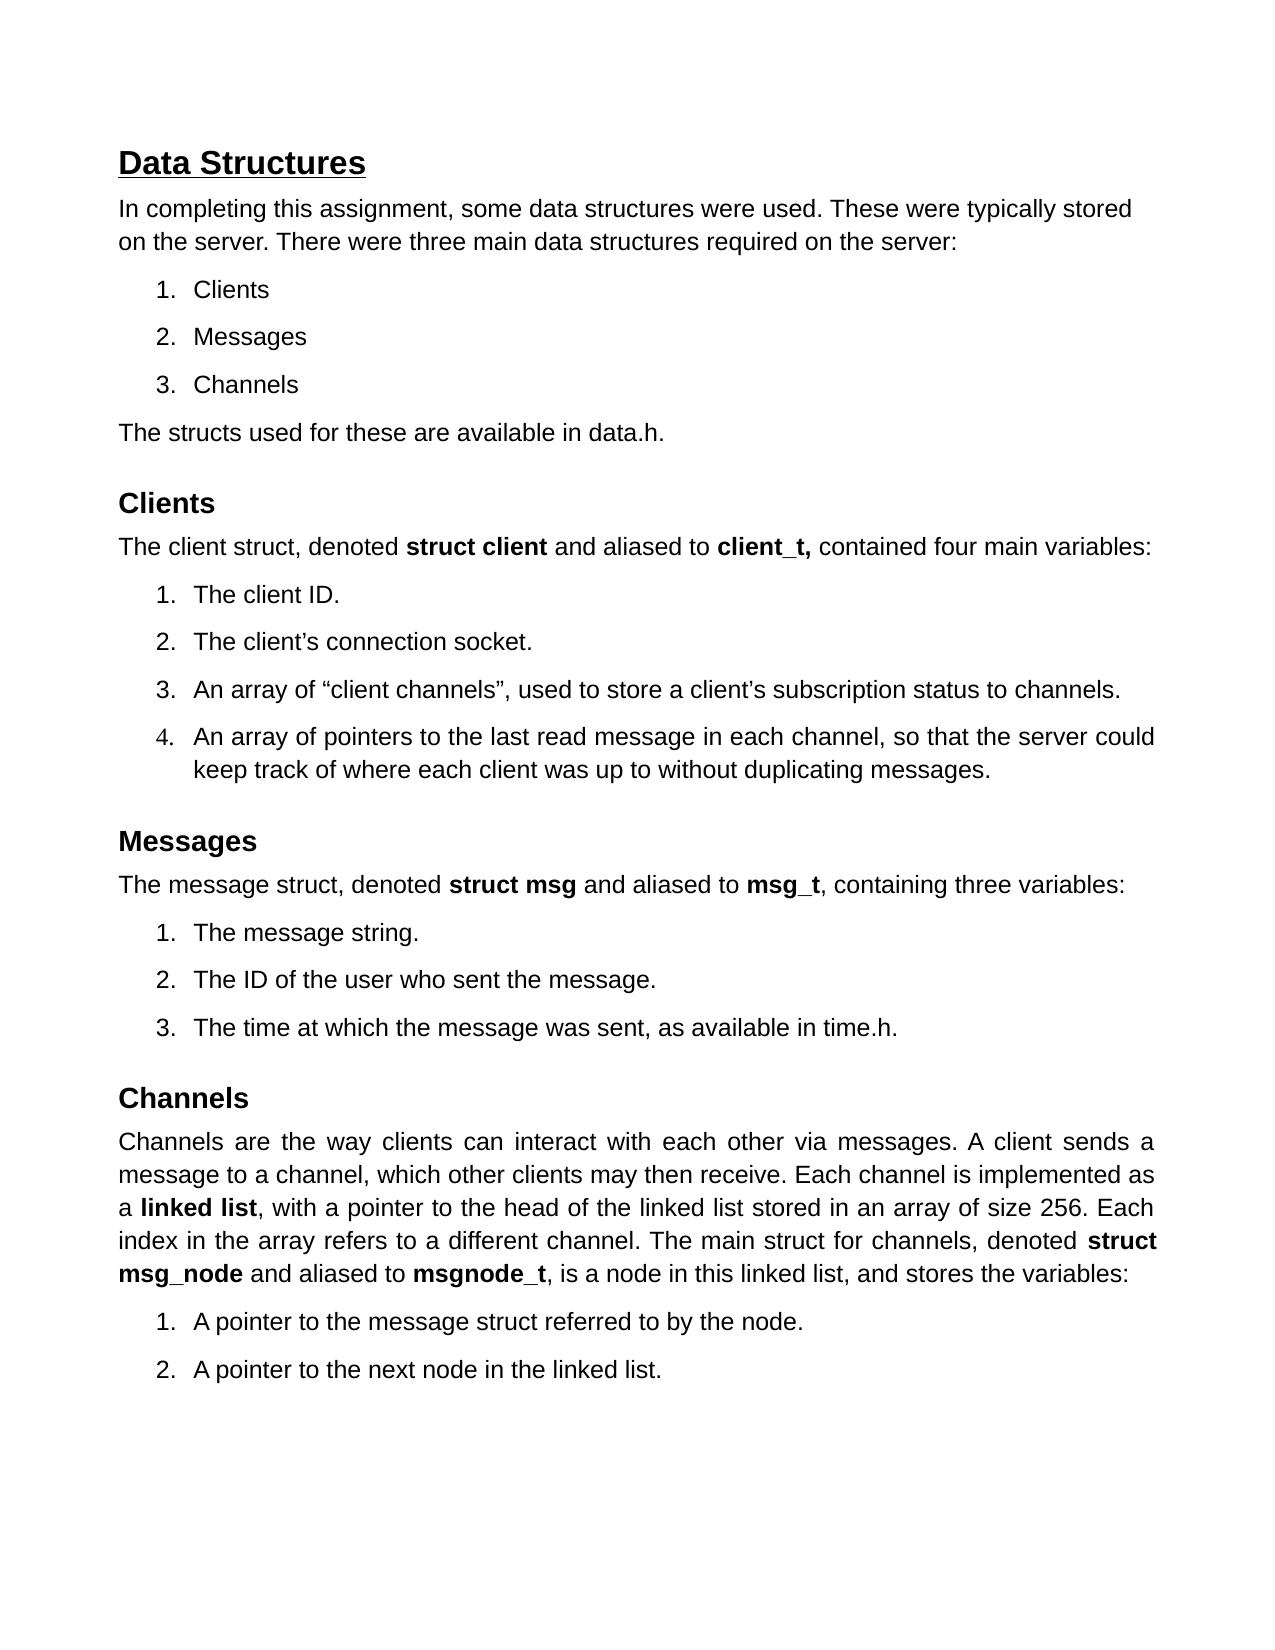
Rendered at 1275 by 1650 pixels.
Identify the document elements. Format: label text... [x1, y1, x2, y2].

text The client struct, denoted struct client and aliased to client_t, contained four main variables: [118, 532, 1157, 561]
subtitle Clients [118, 486, 1157, 519]
list Channels [156, 370, 1157, 399]
list An array of pointers to the last read message in each channel, so that the server could keep track of where each client was up to without duplicating messages. [156, 722, 1157, 784]
text The structs used for these are available in data.h. [118, 417, 1157, 446]
subtitle Data Structures [118, 143, 1157, 182]
list A pointer to the message struct referred to by the node. [156, 1307, 1157, 1336]
subtitle Channels [118, 1081, 1157, 1115]
list The time at which the message was sent, as available in time.h. [156, 1013, 1157, 1042]
list A pointer to the next node in the linked list. [156, 1354, 1157, 1383]
text The message struct, denoted struct msg and aliased to msg_t, containing three variables: [118, 870, 1157, 899]
text In completing this assignment, some data structures were used. These were typically stored on the server. There were three main data structures required on the server: [118, 194, 1157, 256]
list The ID of the user who sent the message. [156, 965, 1157, 994]
text Channels are the way clients can interact with each other via messages. A client sends a message to a channel, which other clients may then receive. Each channel is implemented as a linked list, with a pointer to the head of the linked list stored in an array of size 256. Each index in the array refers to a different channel. The main struct for channels, denoted struct msg_node and aliased to msgnode_t, is a node in this linked list, and stores the variables: [118, 1127, 1157, 1288]
list Messages [156, 322, 1157, 351]
list The client ID. [156, 579, 1157, 608]
list The message string. [156, 918, 1157, 946]
list An array of “client channels”, used to store a client’s subscription status to channels. [156, 675, 1157, 703]
subtitle Messages [118, 824, 1157, 857]
list The client’s connection socket. [156, 627, 1157, 656]
list Clients [156, 275, 1157, 303]
